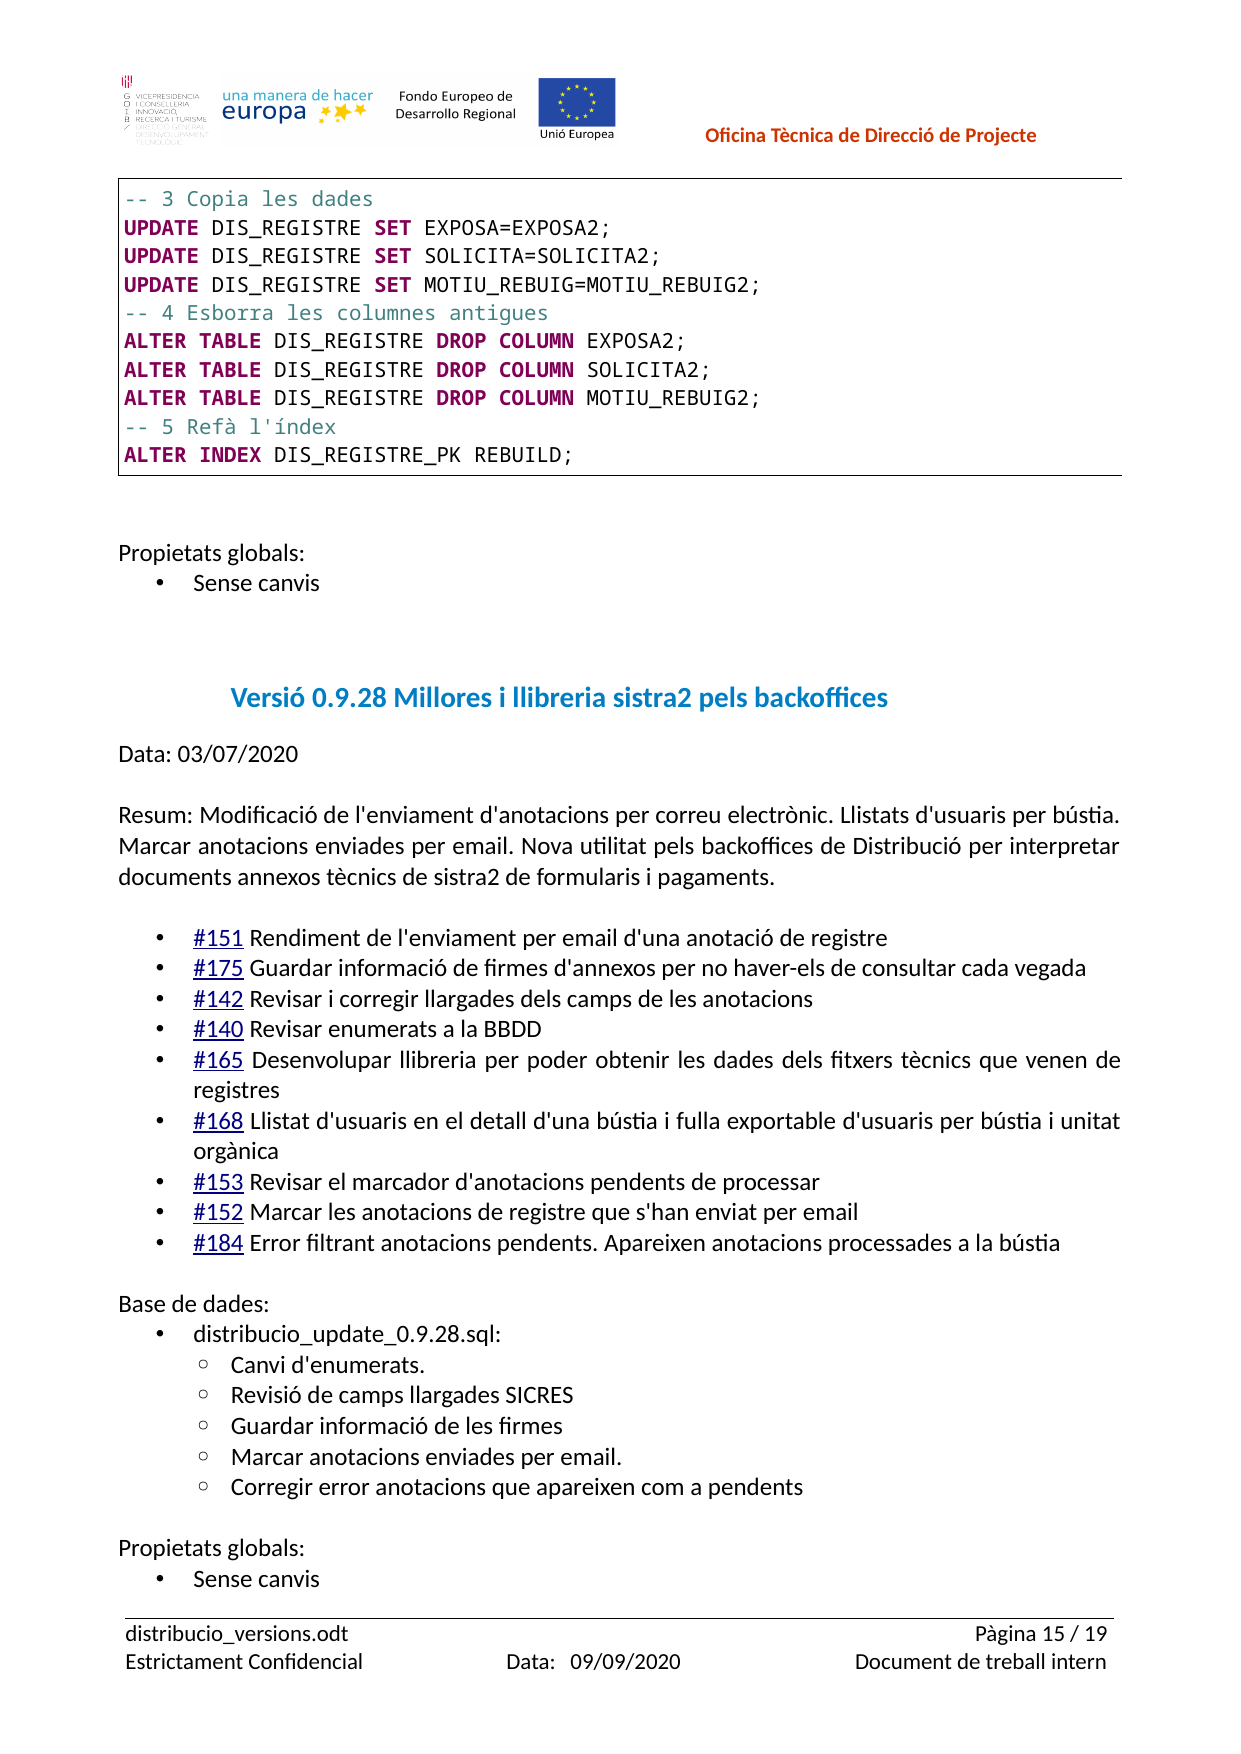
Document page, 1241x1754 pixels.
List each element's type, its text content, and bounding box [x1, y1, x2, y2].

table_header -- 3 Copia les dades UPDATE DIS_REGISTRE SET EXPOSA=EXPOSA2; UPDATE DIS_REGISTRE SET SOLICITA=SOLICITA2; UPDATE DIS_REGISTRE SET MOTIU_REBUIG=MOTIU_REBUIG2; -- 4 Esborra les columnes antigues ALTER TABLE DIS_REGISTRE DROP COLUMN EXPOSA2; ALTER TABLE DIS_REGISTRE DROP COLUMN SOLICITA2; ALTER TABLE DIS_REGISTRE DROP COLUMN MOTIU_REBUIG2; -- 5 Refà l'índex ALTER INDEX DIS_REGISTRE_PK REBUILD; [119, 179, 1122, 474]
list #184 Error filtrant anotacions pendents. Apareixen anotacions processades a la bústia [156, 1227, 1122, 1257]
picture [219, 73, 621, 147]
list #165 Desenvolupar llibreria per poder obtenir les dades dels fitxers tècnics que venen de registres [156, 1044, 1122, 1105]
text Propietats globals: [118, 537, 1122, 567]
text Data: 03/07/2020 [118, 739, 1122, 769]
list #140 Revisar enumerats a la BBDD [156, 1013, 1122, 1044]
list Canvi d'enumerats. [193, 1349, 1122, 1379]
text Base de dades: [118, 1288, 1122, 1318]
list Guardar informació de les firmes [193, 1410, 1122, 1441]
list #142 Revisar i corregir llargades dels camps de les anotacions [156, 983, 1122, 1013]
list #152 Marcar les anotacions de registre que s'han enviat per email [156, 1196, 1122, 1227]
list Revisió de camps llargades SICRES [193, 1379, 1122, 1410]
list distribucio_update_0.9.28.sql: [156, 1318, 1122, 1349]
list #175 Guardar informació de firmes d'annexos per no haver-els de consultar cada vegada [156, 952, 1122, 983]
text Resum: Modificació de l'enviament d'anotacions per correu electrònic. Llistats d'usuaris per bústia. Marcar anotacions enviades per email. Nova utilitat pels backoffices de Distribució per interpretar documents annexos tècnics de sistra2 de formularis i pagaments. [118, 800, 1122, 891]
list Sense canvis [156, 1563, 1122, 1593]
subtitle Versió 0.9.28 Millores i llibreria sistra2 pels backoffices [153, 679, 1122, 715]
list #151 Rendiment de l'enviament per email d'una anotació de registre [156, 922, 1122, 952]
list Sense canvis [156, 567, 1122, 598]
picture [118, 73, 213, 147]
list Marcar anotacions enviades per email. [193, 1441, 1122, 1471]
list #153 Revisar el marcador d'anotacions pendents de processar [156, 1166, 1122, 1196]
list Corregir error anotacions que apareixen com a pendents [193, 1471, 1122, 1502]
list #168 Llistat d'usuaris en el detall d'una bústia i fulla exportable d'usuaris per bústia i unitat orgànica [156, 1105, 1122, 1166]
text Propietats globals: [118, 1532, 1122, 1563]
